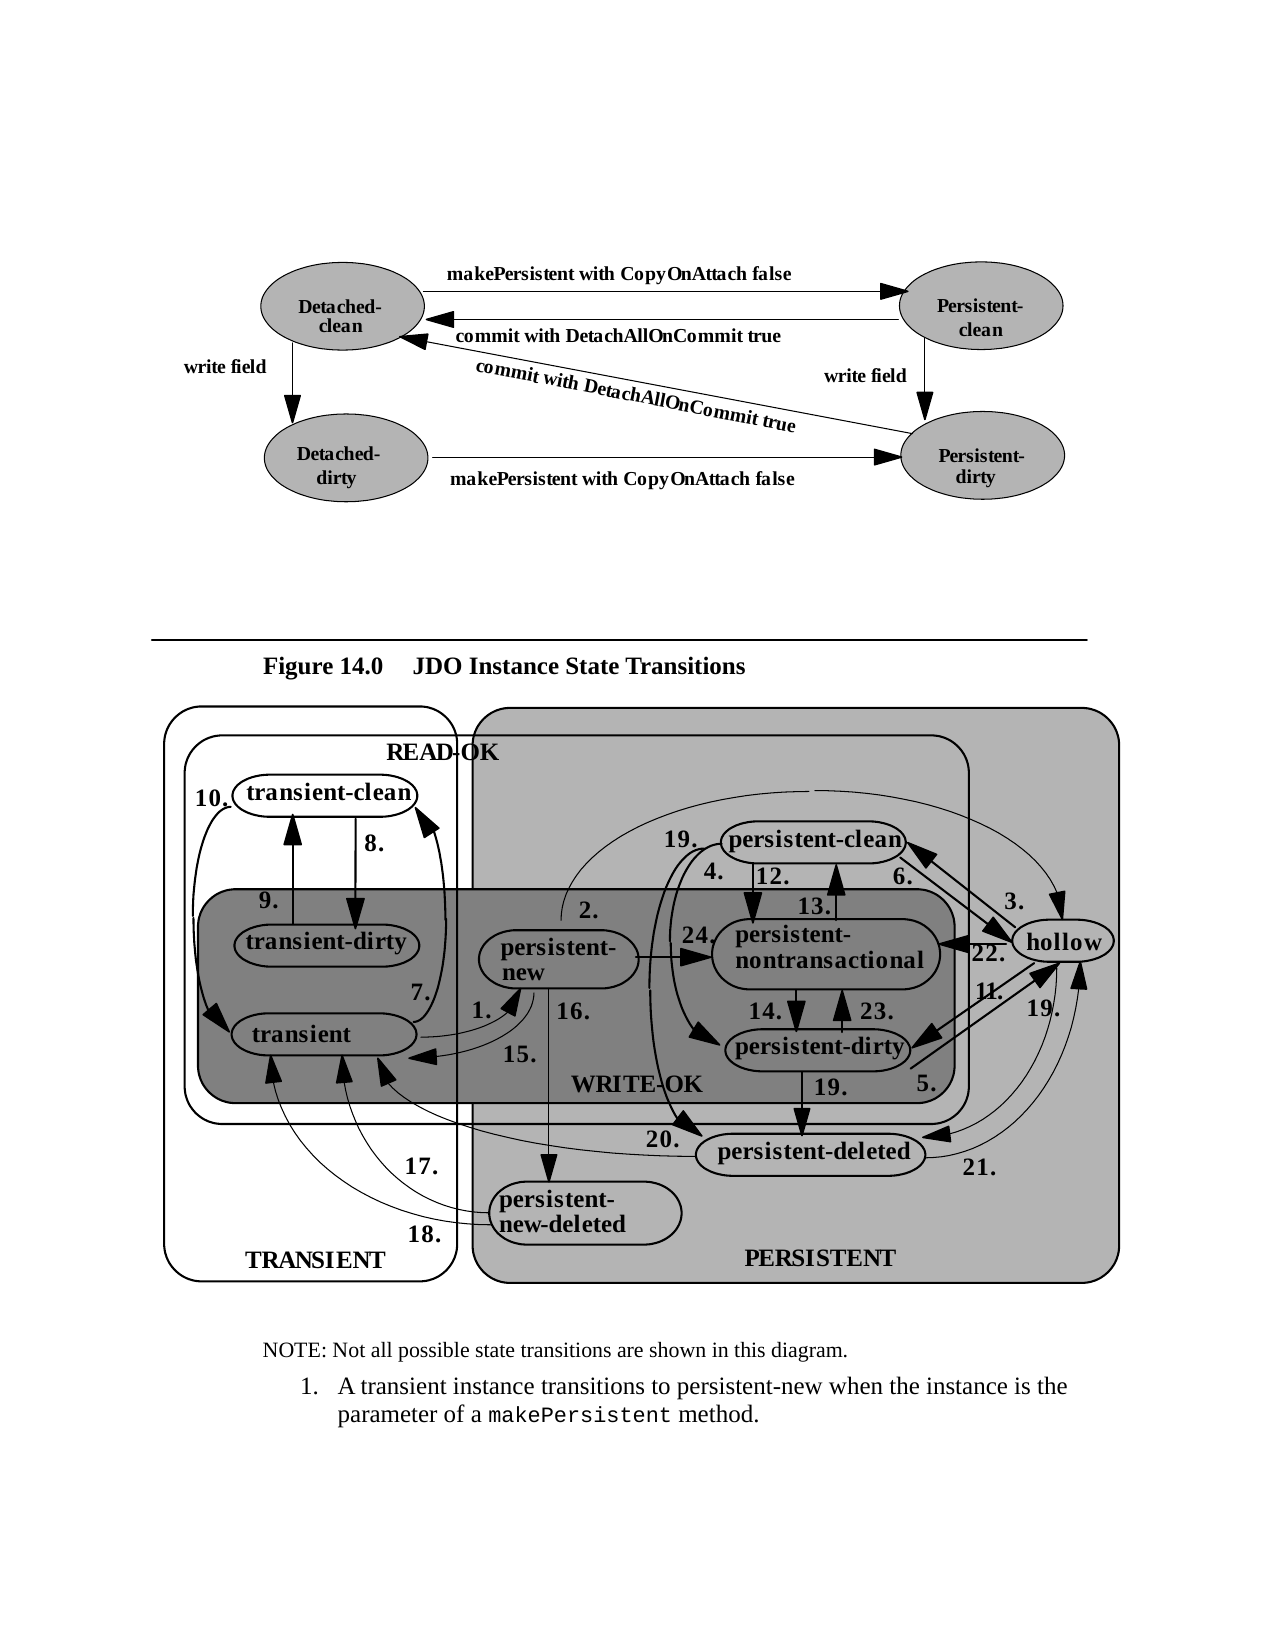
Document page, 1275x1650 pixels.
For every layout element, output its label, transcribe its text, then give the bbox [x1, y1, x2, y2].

text 1. A transient instance transitions to persistent-new when the instance is the parameter of a makePersistent method. [300, 1370, 1125, 1429]
text NOTE: Not all possible state transitions are shown in this diagram. [262, 1336, 1125, 1362]
text Figure 14.0 JDO Instance State Transitions [262, 651, 1125, 679]
